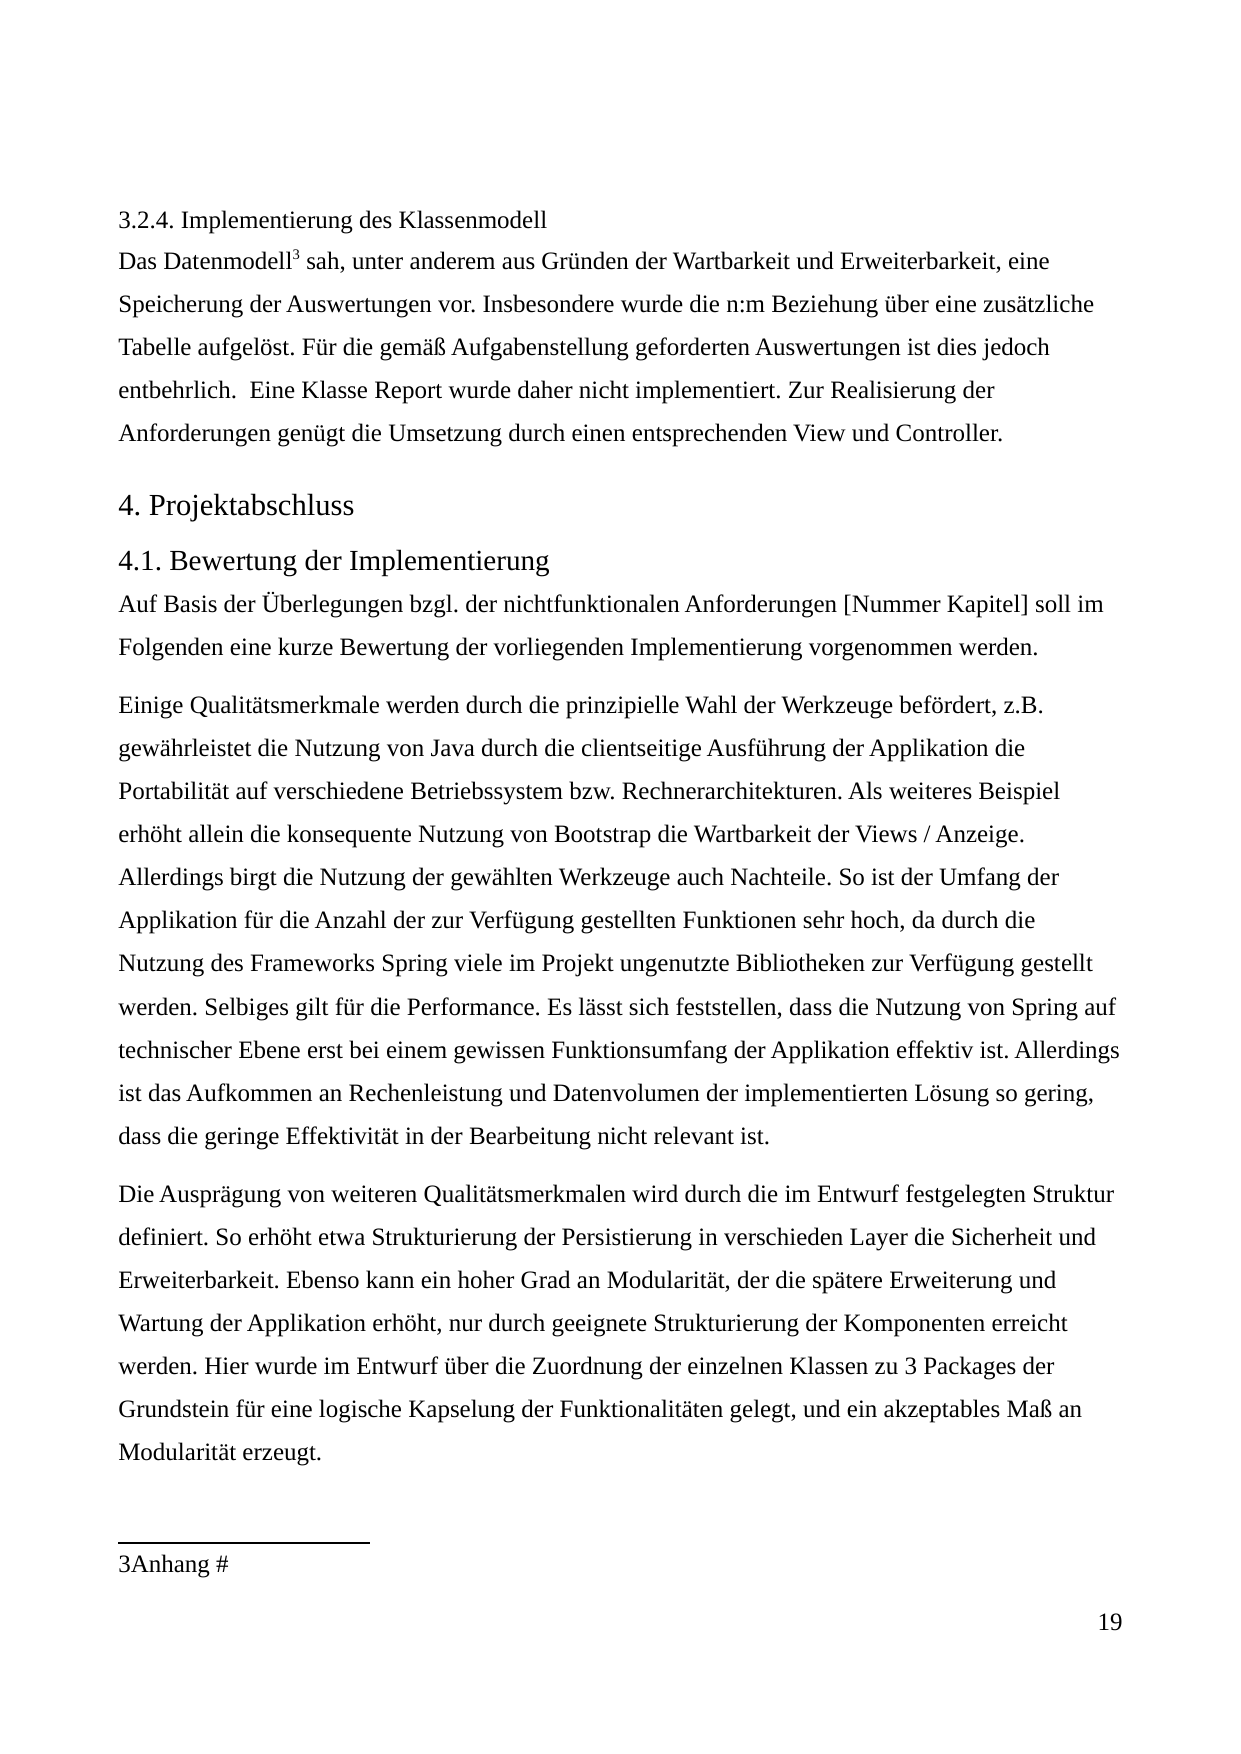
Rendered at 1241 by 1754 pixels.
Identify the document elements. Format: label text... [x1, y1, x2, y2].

subtitle 4.1. Bewertung der Implementierung [118, 543, 1122, 576]
subtitle 4. Projektabschluss [118, 487, 1122, 522]
text Einige Qualitätsmerkmale werden durch die prinzipielle Wahl der Werkzeuge befördert, z.B. gewährleistet die Nutzung von Java durch die clientseitige Ausführung der Applikation die Portabilität auf verschiedene Betriebssystem bzw. Rechnerarchitekturen. Als weiteres Beispiel erhöht allein die konsequente Nutzung von Bootstrap die Wartbarkeit der Views / Anzeige. Allerdings birgt die Nutzung der gewählten Werkzeuge auch Nachteile. So ist der Umfang der Applikation für die Anzahl der zur Verfügung gestellten Funktionen sehr hoch, da durch die Nutzung des Frameworks Spring viele im Projekt ungenutzte Bibliotheken zur Verfügung gestellt werden. Selbiges gilt für die Performance. Es lässt sich feststellen, dass die Nutzung von Spring auf technischer Ebene erst bei einem gewissen Funktionsumfang der Applikation effektiv ist. Allerdings ist das Aufkommen an Rechenleistung und Datenvolumen der implementierten Lösung so gering, dass die geringe Effektivität in der Bearbeitung nicht relevant ist. [118, 690, 1122, 1150]
text Anhang # [118, 1549, 1122, 1578]
text Die Ausprägung von weiteren Qualitätsmerkmalen wird durch die im Entwurf festgelegten Struktur definiert. So erhöht etwa Strukturierung der Persistierung in verschieden Layer die Sicherheit und Erweiterbarkeit. Ebenso kann ein hoher Grad an Modularität, der die spätere Erweiterung und Wartung der Applikation erhöht, nur durch geeignete Strukturierung der Komponenten erreicht werden. Hier wurde im Entwurf über die Zuordnung der einzelnen Klassen zu 3 Packages der Grundstein für eine logische Kapselung der Funktionalitäten gelegt, und ein akzeptables Maß an Modularität erzeugt. [118, 1179, 1122, 1466]
subtitle 3.2.4. Implementierung des Klassenmodell [118, 205, 1122, 233]
text Das Datenmodell sah, unter anderem aus Gründen der Wartbarkeit und Erweiterbarkeit, eine Speicherung der Auswertungen vor. Insbesondere wurde die n:m Beziehung über eine zusätzliche Tabelle aufgelöst. Für die gemäß Aufgabenstellung geforderten Auswertungen ist dies jedoch entbehrlich. Eine Klasse Report wurde daher nicht implementiert. Zur Realisierung der Anforderungen genügt die Umsetzung durch einen entsprechenden View und Controller. [118, 246, 1122, 447]
text Auf Basis der Überlegungen bzgl. der nichtfunktionalen Anforderungen [Nummer Kapitel] soll im Folgenden eine kurze Bewertung der vorliegenden Implementierung vorgenommen werden. [118, 589, 1122, 661]
